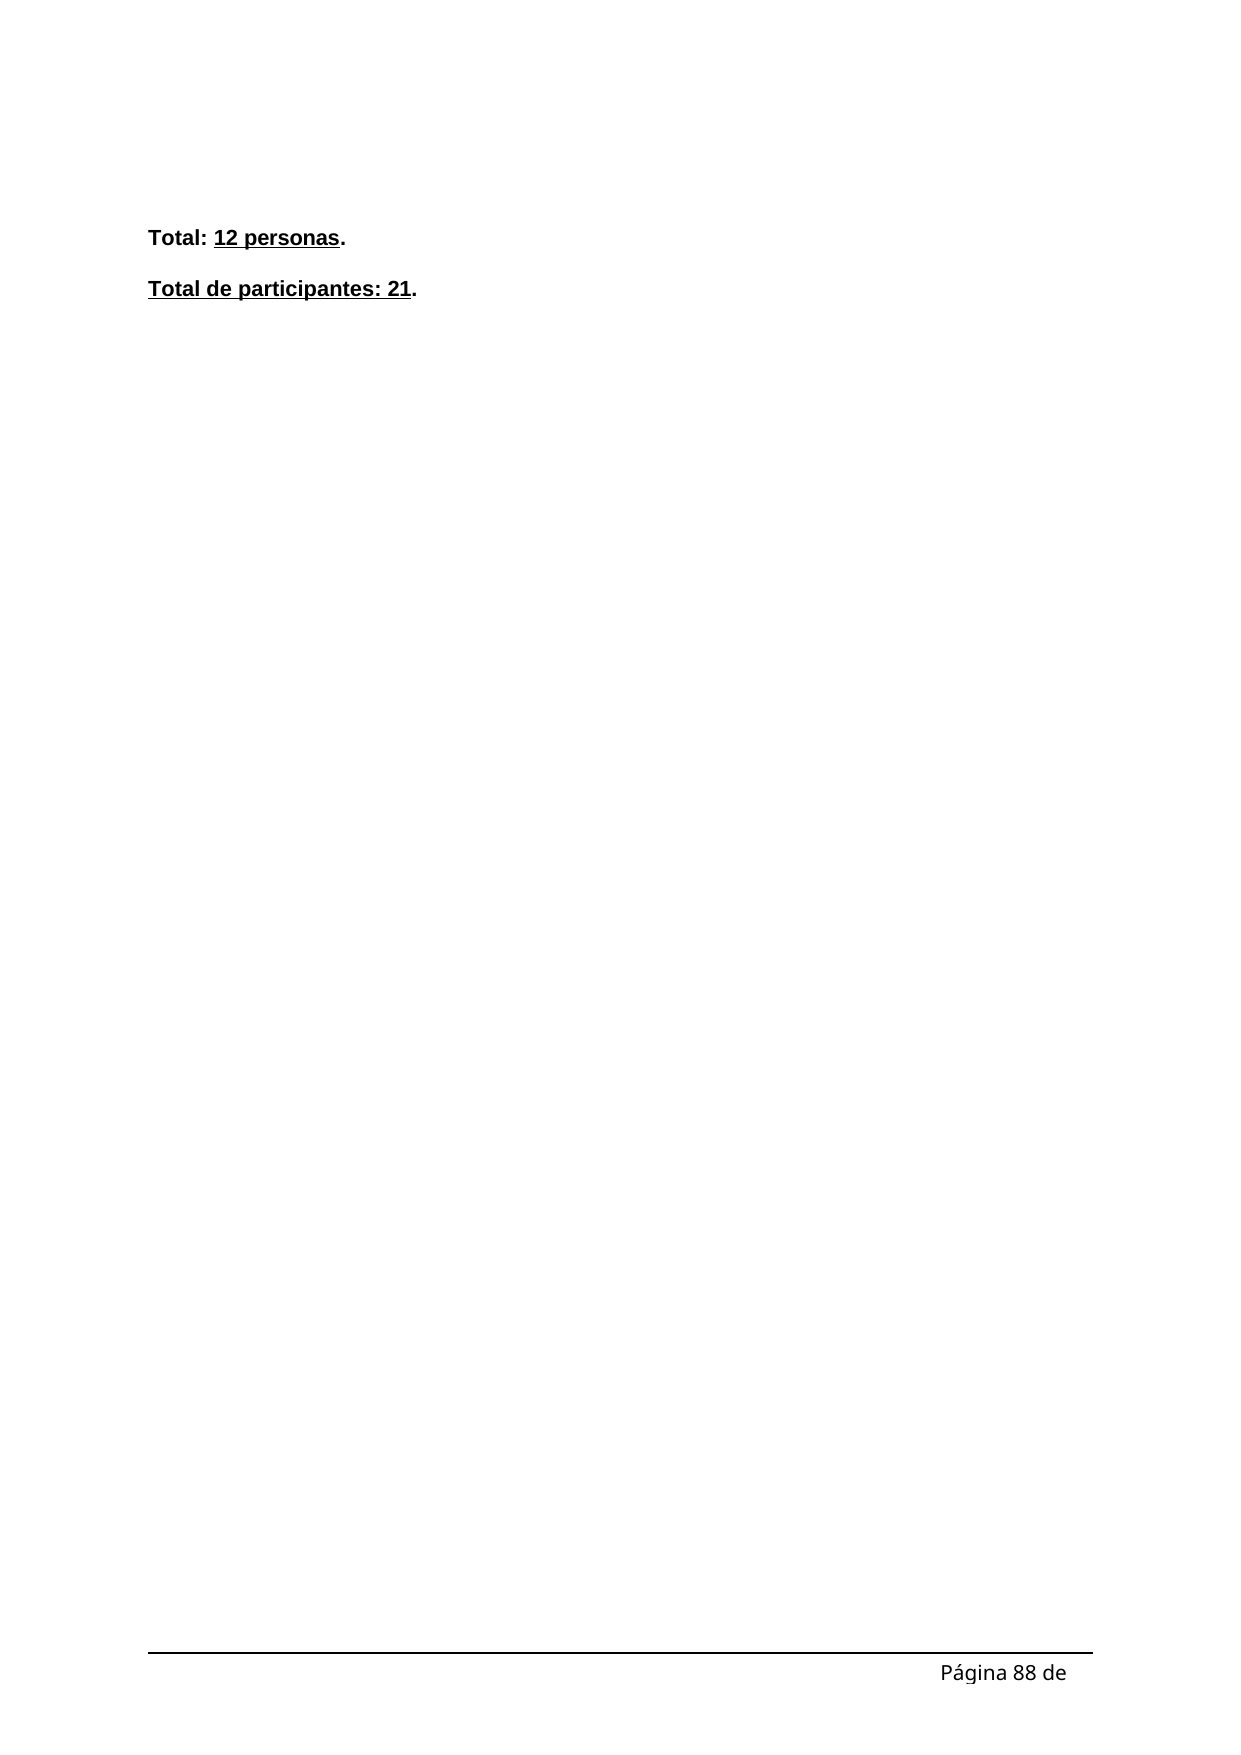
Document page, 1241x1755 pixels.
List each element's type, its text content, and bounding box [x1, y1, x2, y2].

text Total: 12 personas. [148, 225, 1152, 250]
text Total de participantes: 21. [148, 276, 1152, 301]
